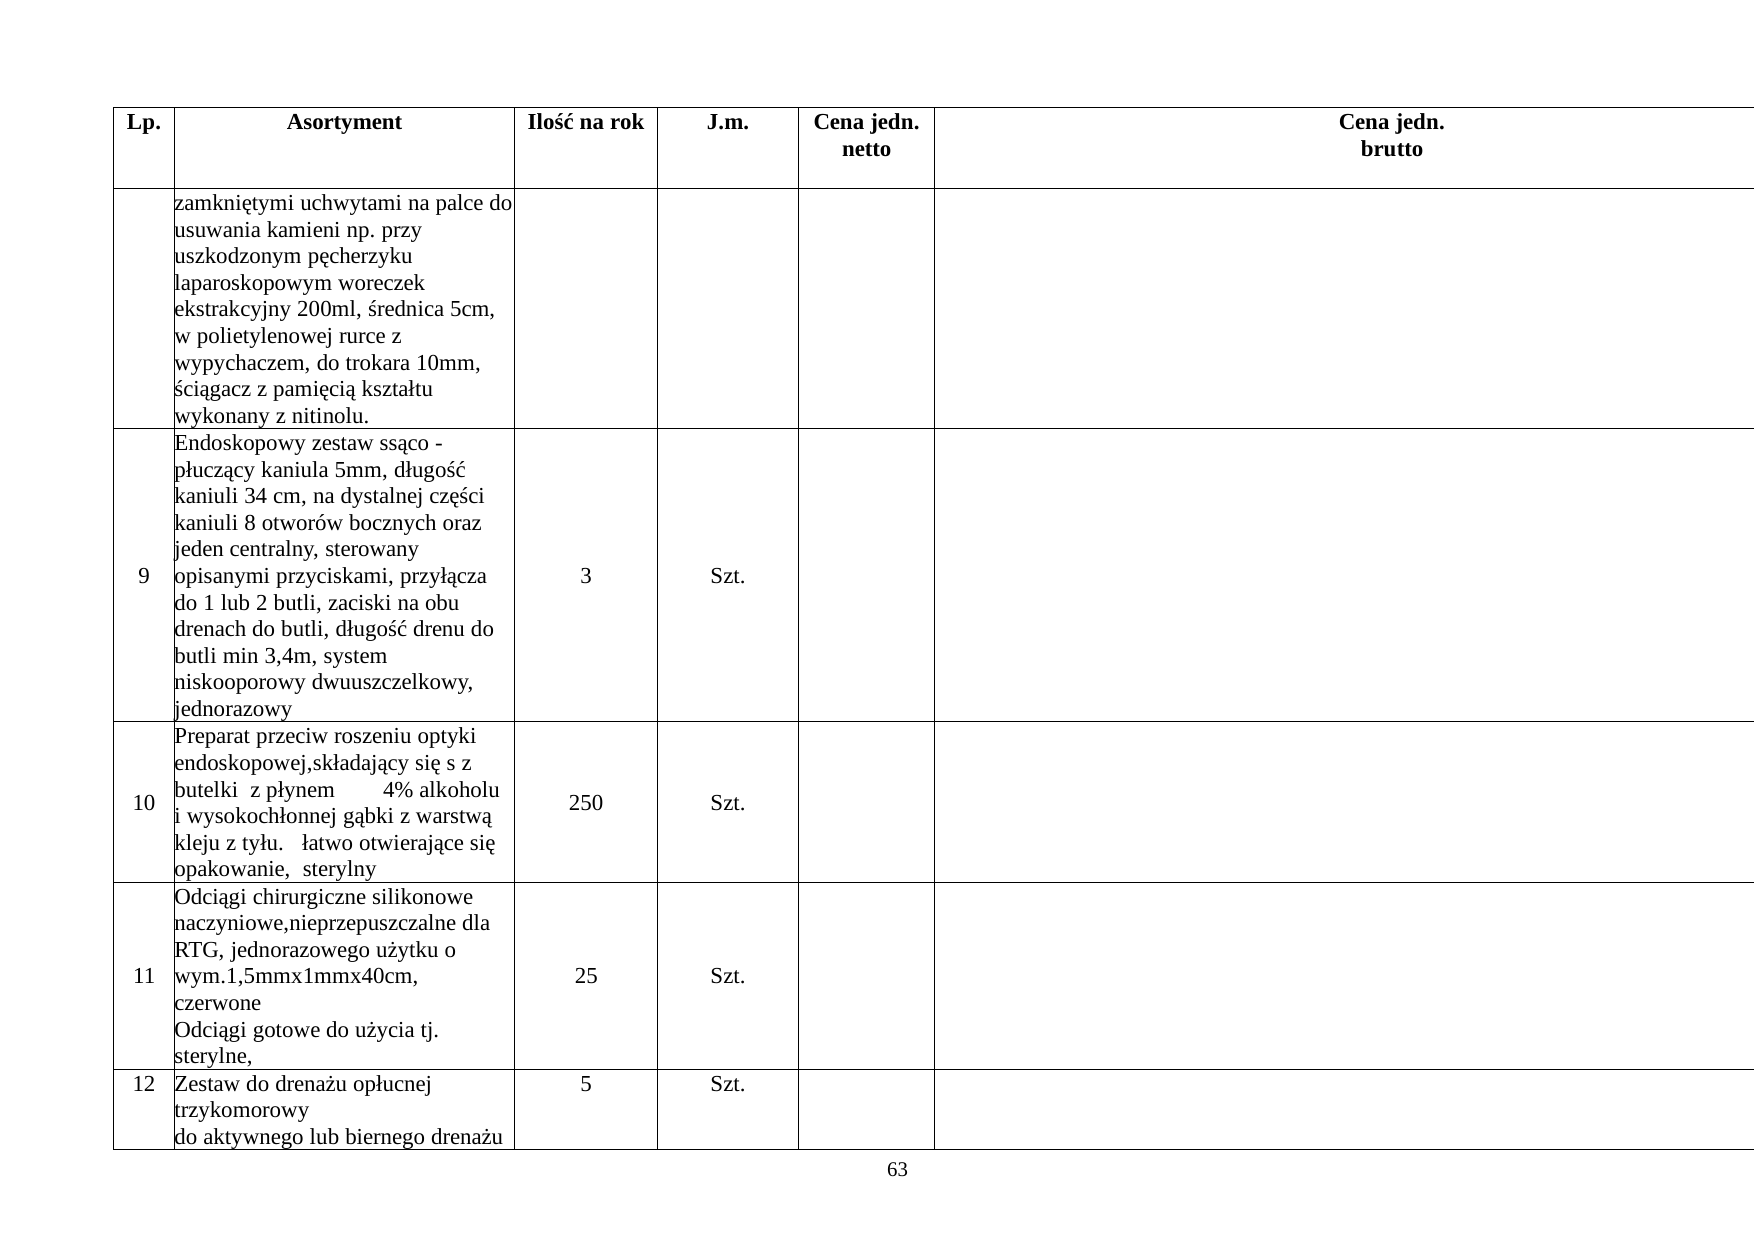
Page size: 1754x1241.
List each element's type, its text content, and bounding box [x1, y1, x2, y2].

table_cell [114, 189, 174, 428]
table_cell [799, 189, 934, 428]
table_cell [799, 722, 934, 882]
table_cell 11 [114, 883, 174, 1069]
table_cell [658, 189, 798, 428]
table_cell [935, 189, 1754, 428]
table_cell 9 [114, 429, 174, 721]
table_cell Szt. [658, 429, 798, 721]
table_header Ilość na rok [515, 108, 657, 188]
table_cell [935, 429, 1754, 721]
table_cell [935, 722, 1754, 882]
table_cell Preparat przeciw roszeniu optyki endoskopowej,składający się s z butelki z płynem 4% alkoholu i wysokochłonnej gąbki z warstwą kleju z tyłu. łatwo otwierające się opakowanie, sterylny [175, 722, 514, 882]
table_cell Zestaw do drenażu opłucnej trzykomorowy do aktywnego lub biernego drenażu [175, 1070, 514, 1149]
table_cell 25 [515, 883, 657, 1069]
table_cell [515, 189, 657, 428]
table_cell Endoskopowy zestaw ssąco - płuczący kaniula 5mm, długość kaniuli 34 cm, na dystalnej części kaniuli 8 otworów bocznych oraz jeden centralny, sterowany opisanymi przyciskami, przyłącza do 1 lub 2 butli, zaciski na obu drenach do butli, długość drenu do butli min 3,4m, system niskooporowy dwuuszczelkowy, jednorazowy [175, 429, 514, 721]
table_header Asortyment [175, 108, 514, 188]
table_cell Szt. [658, 722, 798, 882]
table_cell [799, 883, 934, 1069]
table_cell [799, 1070, 934, 1149]
table_cell Szt. [658, 883, 798, 1069]
table_cell [799, 429, 934, 721]
table_cell [935, 883, 1754, 1069]
table_cell Odciągi chirurgiczne silikonowe naczyniowe,nieprzepuszczalne dla RTG, jednorazowego użytku o wym.1,5mmx1mmx40cm, czerwone Odciągi gotowe do użycia tj. sterylne, [175, 883, 514, 1069]
table_header J.m. [658, 108, 798, 188]
table_cell 3 [515, 429, 657, 721]
table_header Lp. [114, 108, 174, 188]
table_header Cena jedn. brutto [935, 108, 1754, 188]
table_cell 12 [114, 1070, 174, 1149]
table_header Cena jedn. netto [799, 108, 934, 188]
table_cell 250 [515, 722, 657, 882]
table_cell zamkniętymi uchwytami na palce do usuwania kamieni np. przy uszkodzonym pęcherzyku laparoskopowym woreczek ekstrakcyjny 200ml, średnica 5cm, w polietylenowej rurce z wypychaczem, do trokara 10mm, ściągacz z pamięcią kształtu wykonany z nitinolu. [175, 189, 514, 428]
table_cell 10 [114, 722, 174, 882]
table_cell [935, 1070, 1754, 1149]
table_cell 5 [515, 1070, 657, 1149]
table_cell Szt. [658, 1070, 798, 1149]
